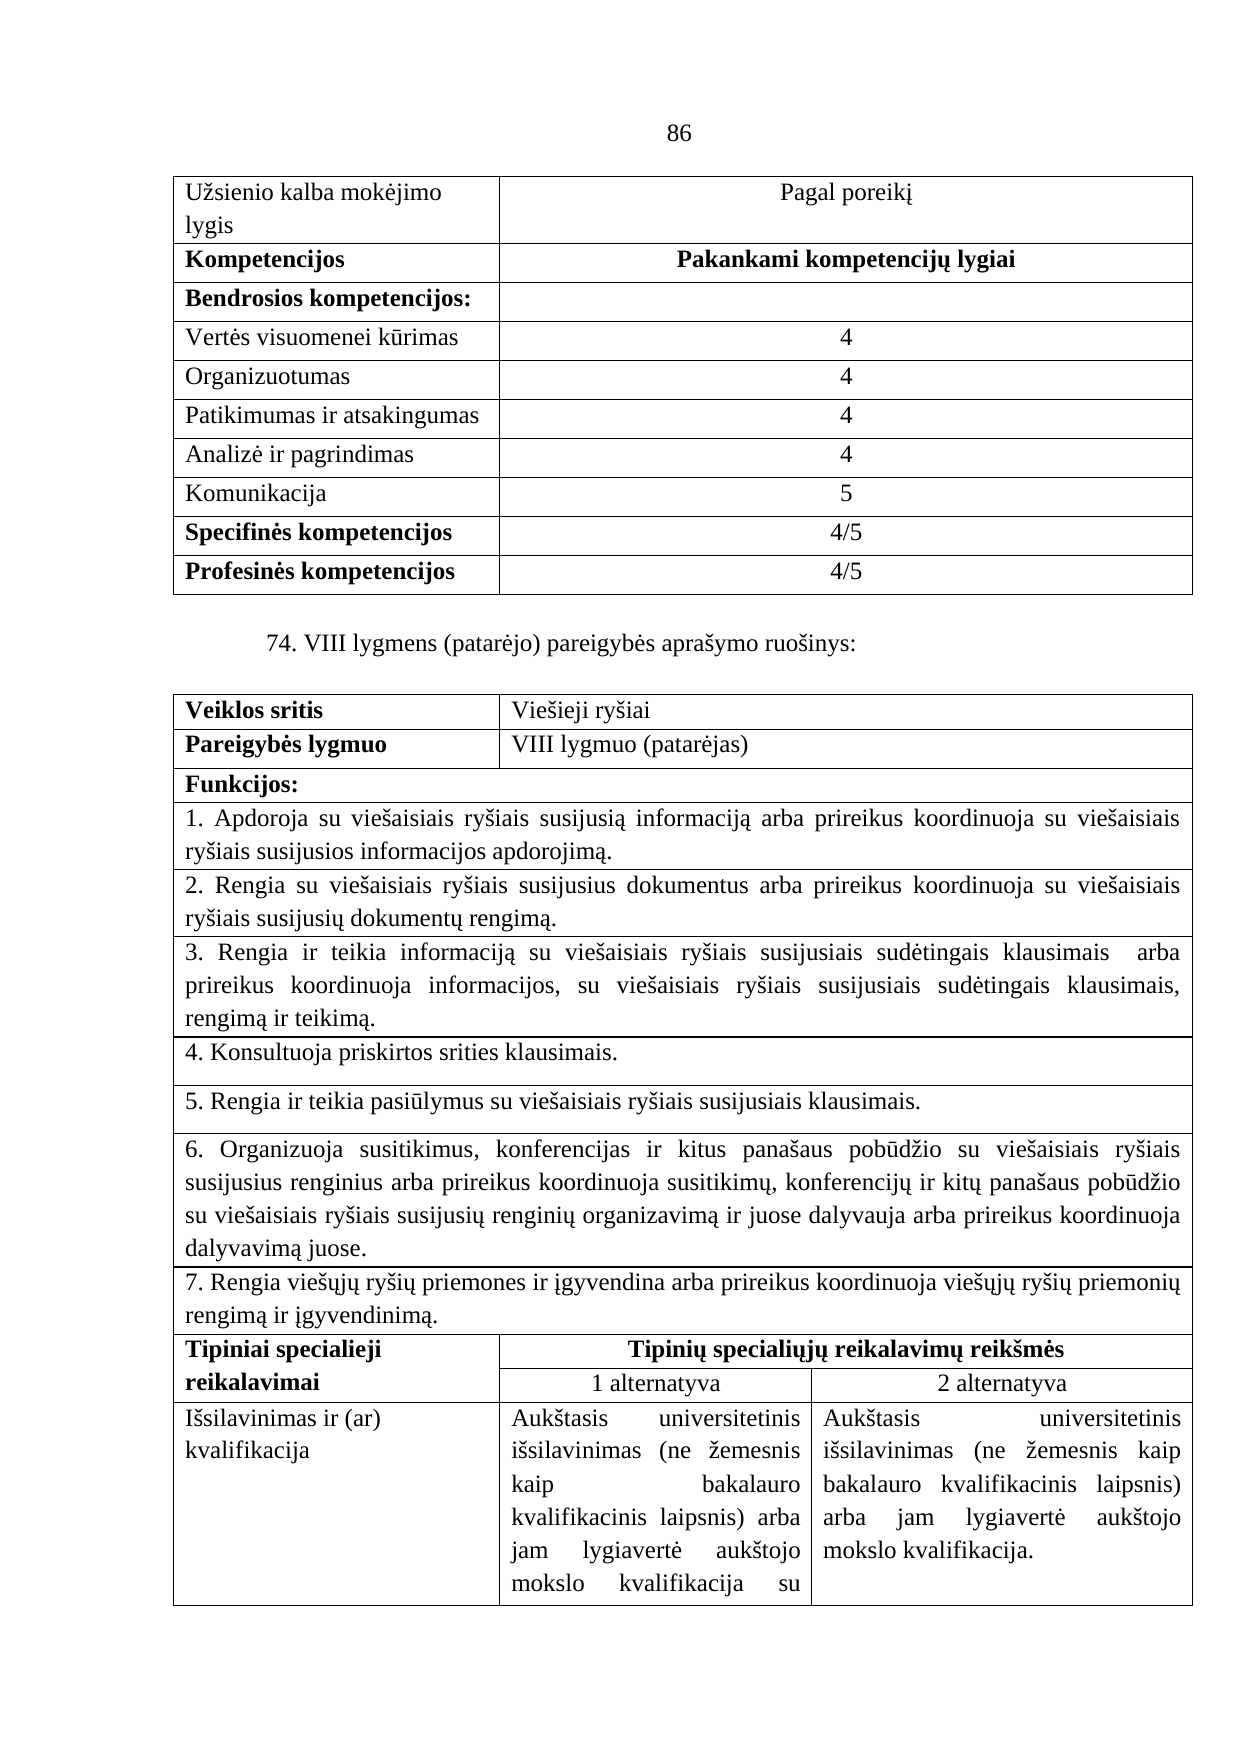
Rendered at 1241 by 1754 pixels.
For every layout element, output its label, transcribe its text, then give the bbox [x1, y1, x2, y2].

table_header Veiklos sritis [174, 695, 499, 728]
table_cell Vertės visuomenei kūrimas [174, 322, 499, 360]
table_cell Pareigybės lygmuo [174, 730, 499, 768]
text 74. VIII lygmens (patarėjo) pareigybės aprašymo ruošinys: [177, 628, 1181, 657]
table_cell 4 [500, 439, 1192, 477]
table_cell 4 [500, 361, 1192, 399]
table_cell Pakankami kompetencijų lygiai [500, 244, 1192, 282]
table_cell Tipinių specialiųjų reikalavimų reikšmės [500, 1335, 1192, 1367]
table_cell Funkcijos: [174, 769, 1192, 802]
table_cell 4/5 [500, 517, 1192, 555]
table_cell Bendrosios kompetencijos: [174, 283, 499, 321]
table_cell VIII lygmuo (patarėjas) [500, 730, 1192, 768]
table_cell 3. Rengia ir teikia informaciją su viešaisiais ryšiais susijusiais sudėtingais klausimais arba prireikus koordinuoja informacijos, su viešaisiais ryšiais susijusiais sudėtingais klausimais, rengimą ir teikimą. [174, 937, 1192, 1036]
table_cell 4 [500, 322, 1192, 360]
table_cell Kompetencijos [174, 244, 499, 282]
table_cell Organizuotumas [174, 361, 499, 399]
table_cell Analizė ir pagrindimas [174, 439, 499, 477]
table_cell Aukštasis universitetinis išsilavinimas (ne žemesnis kaip bakalauro kvalifikacinis laipsnis) arba jam lygiavertė aukštojo mokslo kvalifikacija su [500, 1403, 811, 1605]
table_cell 2 alternatyva [812, 1369, 1192, 1402]
table_cell Užsienio kalba mokėjimo lygis [174, 177, 499, 243]
table_cell 5 [500, 478, 1192, 516]
table_cell 1 alternatyva [500, 1369, 811, 1402]
table_cell 4. Konsultuoja priskirtos srities klausimais. [174, 1038, 1192, 1085]
table_cell 4/5 [500, 556, 1192, 594]
table_cell 5. Rengia ir teikia pasiūlymus su viešaisiais ryšiais susijusiais klausimais. [174, 1086, 1192, 1133]
table_cell Patikimumas ir atsakingumas [174, 400, 499, 438]
table_cell Tipiniai specialieji reikalavimai [174, 1335, 499, 1402]
table_cell Specifinės kompetencijos [174, 517, 499, 555]
table_cell 6. Organizuoja susitikimus, konferencijas ir kitus panašaus pobūdžio su viešaisiais ryšiais susijusius renginius arba prireikus koordinuoja susitikimų, konferencijų ir kitų panašaus pobūdžio su viešaisiais ryšiais susijusių renginių organizavimą ir juose dalyvauja arba prireikus koordinuoja dalyvavimą juose. [174, 1134, 1192, 1266]
table_cell Išsilavinimas ir (ar) kvalifikacija [174, 1403, 499, 1605]
table_cell Pagal poreikį [500, 177, 1192, 243]
table_cell Komunikacija [174, 478, 499, 516]
table_cell 7. Rengia viešųjų ryšių priemones ir įgyvendina arba prireikus koordinuoja viešųjų ryšių priemonių rengimą ir įgyvendinimą. [174, 1268, 1192, 1333]
table_cell 1. Apdoroja su viešaisiais ryšiais susijusią informaciją arba prireikus koordinuoja su viešaisiais ryšiais susijusios informacijos apdorojimą. [174, 803, 1192, 869]
table_cell Aukštasis universitetinis išsilavinimas (ne žemesnis kaip bakalauro kvalifikacinis laipsnis) arba jam lygiavertė aukštojo mokslo kvalifikacija. [812, 1403, 1192, 1605]
table_header Viešieji ryšiai [500, 695, 1192, 728]
table_cell [500, 283, 1192, 321]
table_cell 4 [500, 400, 1192, 438]
table_cell 2. Rengia su viešaisiais ryšiais susijusius dokumentus arba prireikus koordinuoja su viešaisiais ryšiais susijusių dokumentų rengimą. [174, 870, 1192, 936]
table_cell Profesinės kompetencijos [174, 556, 499, 594]
